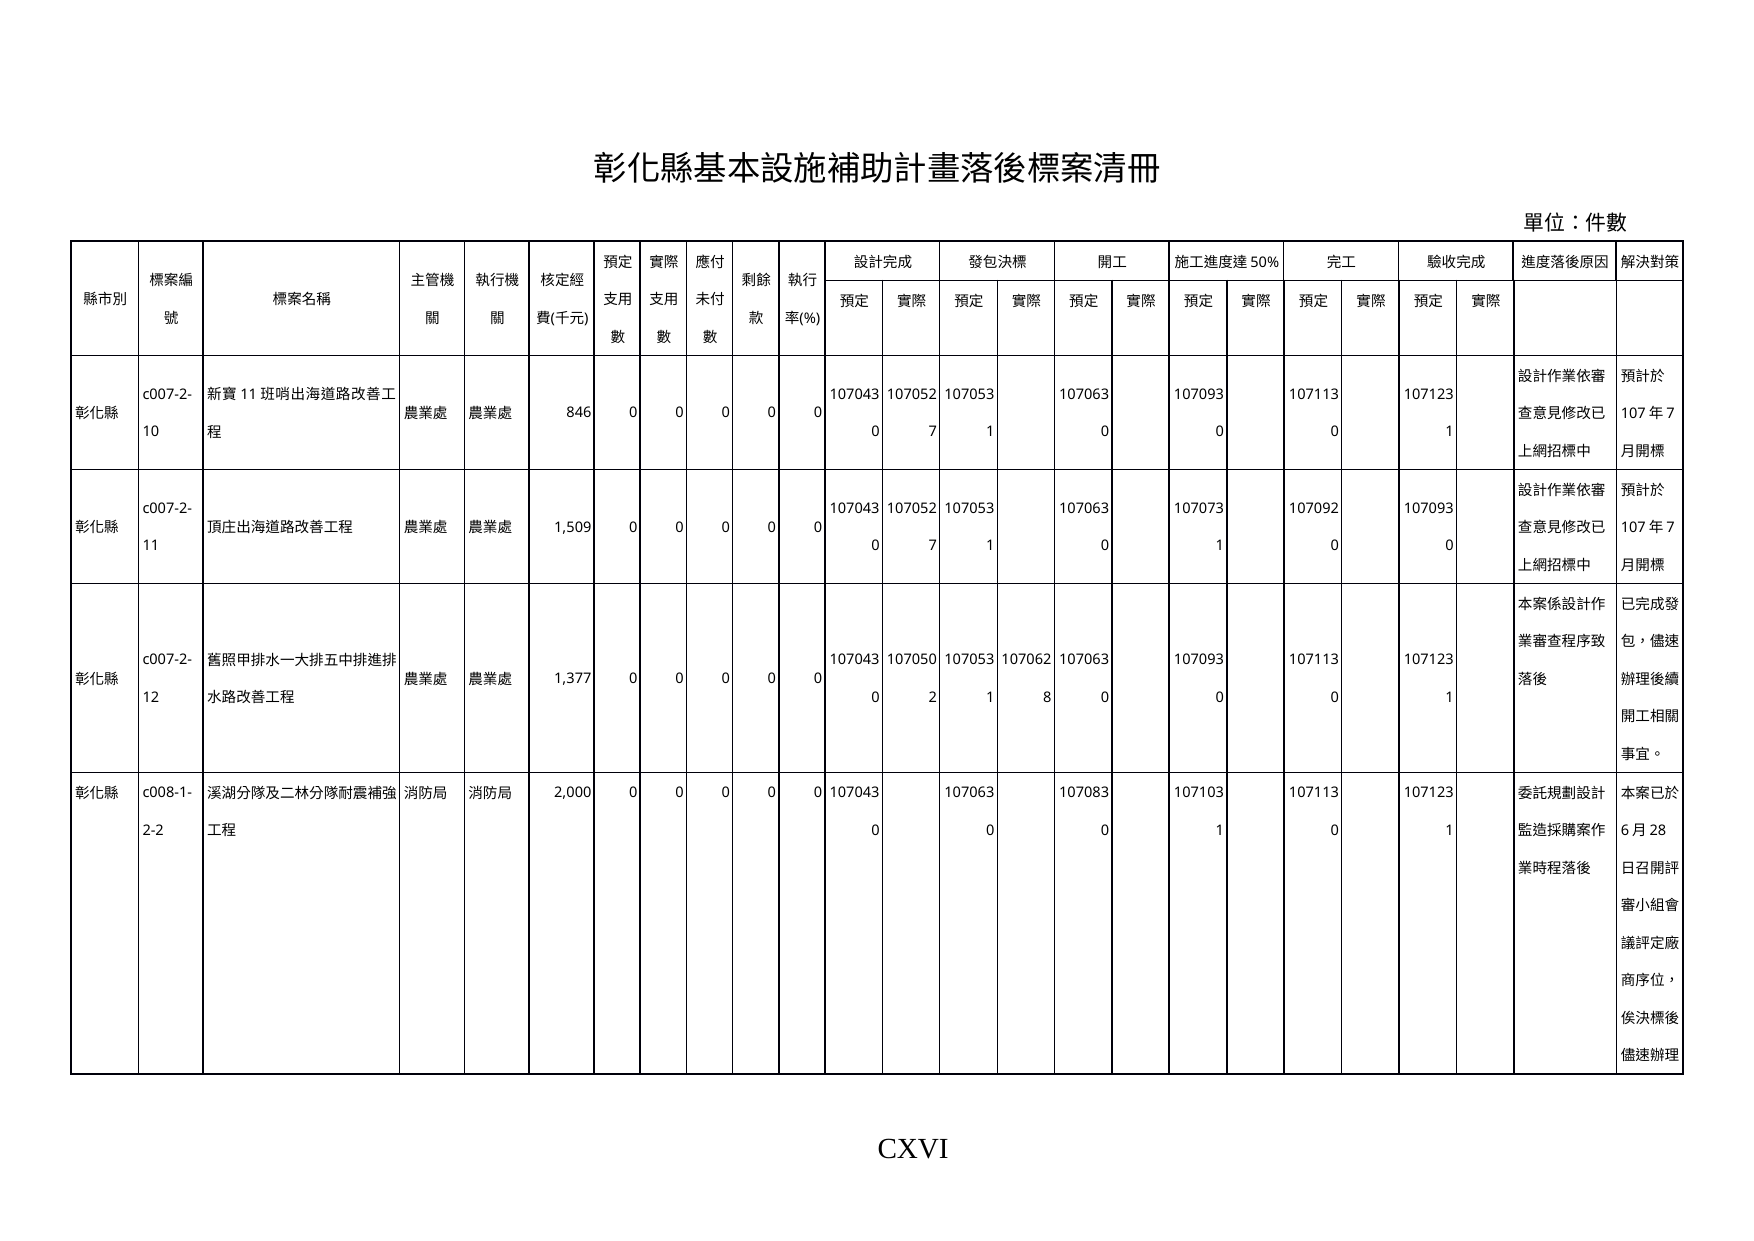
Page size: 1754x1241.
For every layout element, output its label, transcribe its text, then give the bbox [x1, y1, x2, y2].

table_cell 農業處 [400, 356, 464, 468]
table_header 進度落後原因 [1514, 242, 1615, 279]
table_cell [1113, 584, 1168, 772]
table_cell 1070531 [940, 470, 997, 583]
table_cell 農業處 [400, 584, 464, 772]
table_cell 1070930 [1170, 584, 1226, 772]
table_cell 1070430 [826, 356, 882, 468]
table_cell 預定 [1285, 281, 1341, 354]
table_cell 預定 [826, 281, 882, 354]
table_cell 1070430 [826, 773, 882, 1073]
table_cell 1071130 [1285, 356, 1341, 468]
table_cell 0 [687, 470, 732, 583]
table_cell 0 [595, 773, 639, 1073]
table_cell 頂庄出海道路改善工程 [204, 470, 399, 583]
table_cell 0 [595, 470, 639, 583]
table_header 標案編號 [139, 242, 202, 354]
table_header 執行率(%) [780, 242, 824, 354]
table_cell 0 [595, 584, 639, 772]
table_header 執行機關 [465, 242, 528, 354]
table_cell 0 [733, 584, 778, 772]
table_cell 預定 [1400, 281, 1456, 354]
table_cell [1113, 470, 1168, 583]
table_cell 1070630 [1055, 356, 1111, 468]
table_cell 1070527 [883, 356, 939, 468]
table_cell [998, 470, 1054, 583]
table_cell 農業處 [400, 470, 464, 583]
table_cell 1070930 [1170, 356, 1226, 468]
table_cell 委託規劃設計監造採購案作業時程落後 [1515, 773, 1616, 1073]
table_cell 實際 [998, 281, 1054, 354]
table_cell 1070531 [940, 356, 997, 468]
table_cell 預定 [1055, 281, 1111, 354]
table_header 應付未付數 [687, 242, 732, 354]
table_cell 2,000 [530, 773, 593, 1073]
table_cell 本案已於6月28日召開評審小組會議評定廠商序位，俟決標後儘速辦理 [1617, 773, 1682, 1073]
table_cell [1342, 584, 1398, 772]
table_cell [883, 773, 939, 1073]
table_cell 彰化縣 [72, 356, 138, 468]
table_cell 彰化縣 [72, 773, 138, 1073]
table_header 驗收完成 [1399, 242, 1512, 279]
table_cell [1457, 470, 1513, 583]
table_cell 846 [530, 356, 593, 468]
table_cell [1457, 584, 1513, 772]
table_cell 已完成發包，儘速辦理後續開工相關事宜。 [1617, 584, 1682, 772]
table_header 剩餘款 [733, 242, 778, 354]
table_cell 1071130 [1285, 773, 1341, 1073]
table_cell 實際 [1342, 281, 1398, 354]
table_cell 1070527 [883, 470, 939, 583]
table_cell 新寶11班哨出海道路改善工程 [204, 356, 399, 468]
table_cell 1071031 [1170, 773, 1226, 1073]
table_cell 0 [780, 773, 824, 1073]
table_cell [998, 356, 1054, 468]
table_cell 0 [733, 356, 778, 468]
table_header 完工 [1284, 242, 1398, 279]
table_cell 0 [641, 584, 686, 772]
table_cell [1617, 281, 1682, 354]
table_cell [998, 773, 1054, 1073]
table_cell 設計作業依審查意見修改已上網招標中 [1515, 470, 1616, 583]
table_cell 1070630 [940, 773, 997, 1073]
table_cell 1071231 [1400, 584, 1456, 772]
table_cell c007-2-11 [139, 470, 202, 583]
table_cell 1070731 [1170, 470, 1226, 583]
table_cell 預定 [940, 281, 997, 354]
table_cell 0 [780, 470, 824, 583]
text 單位：件數 [71, 203, 1627, 240]
table_cell 農業處 [465, 356, 528, 468]
table_cell 1070930 [1400, 470, 1456, 583]
table_cell 農業處 [465, 470, 528, 583]
table_cell 彰化縣 [72, 584, 138, 772]
table_cell 0 [733, 773, 778, 1073]
table_cell [1228, 773, 1283, 1073]
table_cell 實際 [1457, 281, 1513, 354]
table_cell c007-2-10 [139, 356, 202, 468]
table_cell 設計作業依審查意見修改已上網招標中 [1515, 356, 1616, 468]
table_cell [1113, 773, 1168, 1073]
table_cell [1228, 584, 1283, 772]
table_header 開工 [1055, 242, 1168, 279]
table_cell [1342, 773, 1398, 1073]
table_cell 實際 [1228, 281, 1283, 354]
table_cell 1070830 [1055, 773, 1111, 1073]
table_cell 1070630 [1055, 470, 1111, 583]
table_cell c007-2-12 [139, 584, 202, 772]
table_cell 0 [595, 356, 639, 468]
table_cell 0 [780, 356, 824, 468]
table_cell 1071231 [1400, 773, 1456, 1073]
table_cell 0 [687, 584, 732, 772]
table_cell [1342, 356, 1398, 468]
table_cell 0 [780, 584, 824, 772]
table_cell 實際 [1113, 281, 1168, 354]
table_cell 預計於107年7月開標 [1617, 470, 1682, 583]
table_cell 0 [733, 470, 778, 583]
table_cell 1070920 [1285, 470, 1341, 583]
table_cell 1070531 [940, 584, 997, 772]
table_header 主管機關 [400, 242, 464, 354]
table_cell 溪湖分隊及二林分隊耐震補強工程 [204, 773, 399, 1073]
table_cell 實際 [883, 281, 939, 354]
table_cell 1070430 [826, 470, 882, 583]
table_header 發包決標 [940, 242, 1054, 279]
table_cell [1113, 356, 1168, 468]
table_cell 1070628 [998, 584, 1054, 772]
table_cell 1,377 [530, 584, 593, 772]
table_cell 1071130 [1285, 584, 1341, 772]
table_cell 1070430 [826, 584, 882, 772]
table_cell 消防局 [465, 773, 528, 1073]
table_header 設計完成 [826, 242, 939, 279]
table_header 實際支用數 [641, 242, 686, 354]
table_cell c008-1-2-2 [139, 773, 202, 1073]
table_cell [1457, 356, 1513, 468]
table_cell 本案係設計作業審查程序致落後 [1515, 584, 1616, 772]
table_cell 1070502 [883, 584, 939, 772]
table_cell [1515, 281, 1616, 354]
table_header 解決對策 [1617, 242, 1682, 279]
table_cell [1228, 356, 1283, 468]
table_header 預定支用數 [595, 242, 639, 354]
table_cell [1342, 470, 1398, 583]
table_header 施工進度達50% [1170, 242, 1283, 279]
table_cell 預計於107年7月開標 [1617, 356, 1682, 468]
table_cell 0 [687, 773, 732, 1073]
table_cell 0 [641, 470, 686, 583]
table_cell 預定 [1170, 281, 1226, 354]
table_cell 1,509 [530, 470, 593, 583]
table_cell 舊照甲排水一大排五中排進排水路改善工程 [204, 584, 399, 772]
table_cell 消防局 [400, 773, 464, 1073]
table_header 標案名稱 [204, 242, 399, 354]
table_cell 1071231 [1400, 356, 1456, 468]
text 彰化縣基本設施補助計畫落後標案清冊 [71, 128, 1683, 203]
table_header 核定經費(千元) [530, 242, 593, 354]
table_cell 農業處 [465, 584, 528, 772]
table_cell [1228, 470, 1283, 583]
table_cell 0 [641, 773, 686, 1073]
table_cell 1070630 [1055, 584, 1111, 772]
table_cell 0 [687, 356, 732, 468]
table_cell 0 [641, 356, 686, 468]
table_header 縣市別 [72, 242, 138, 354]
table_cell 彰化縣 [72, 470, 138, 583]
table_cell [1457, 773, 1513, 1073]
